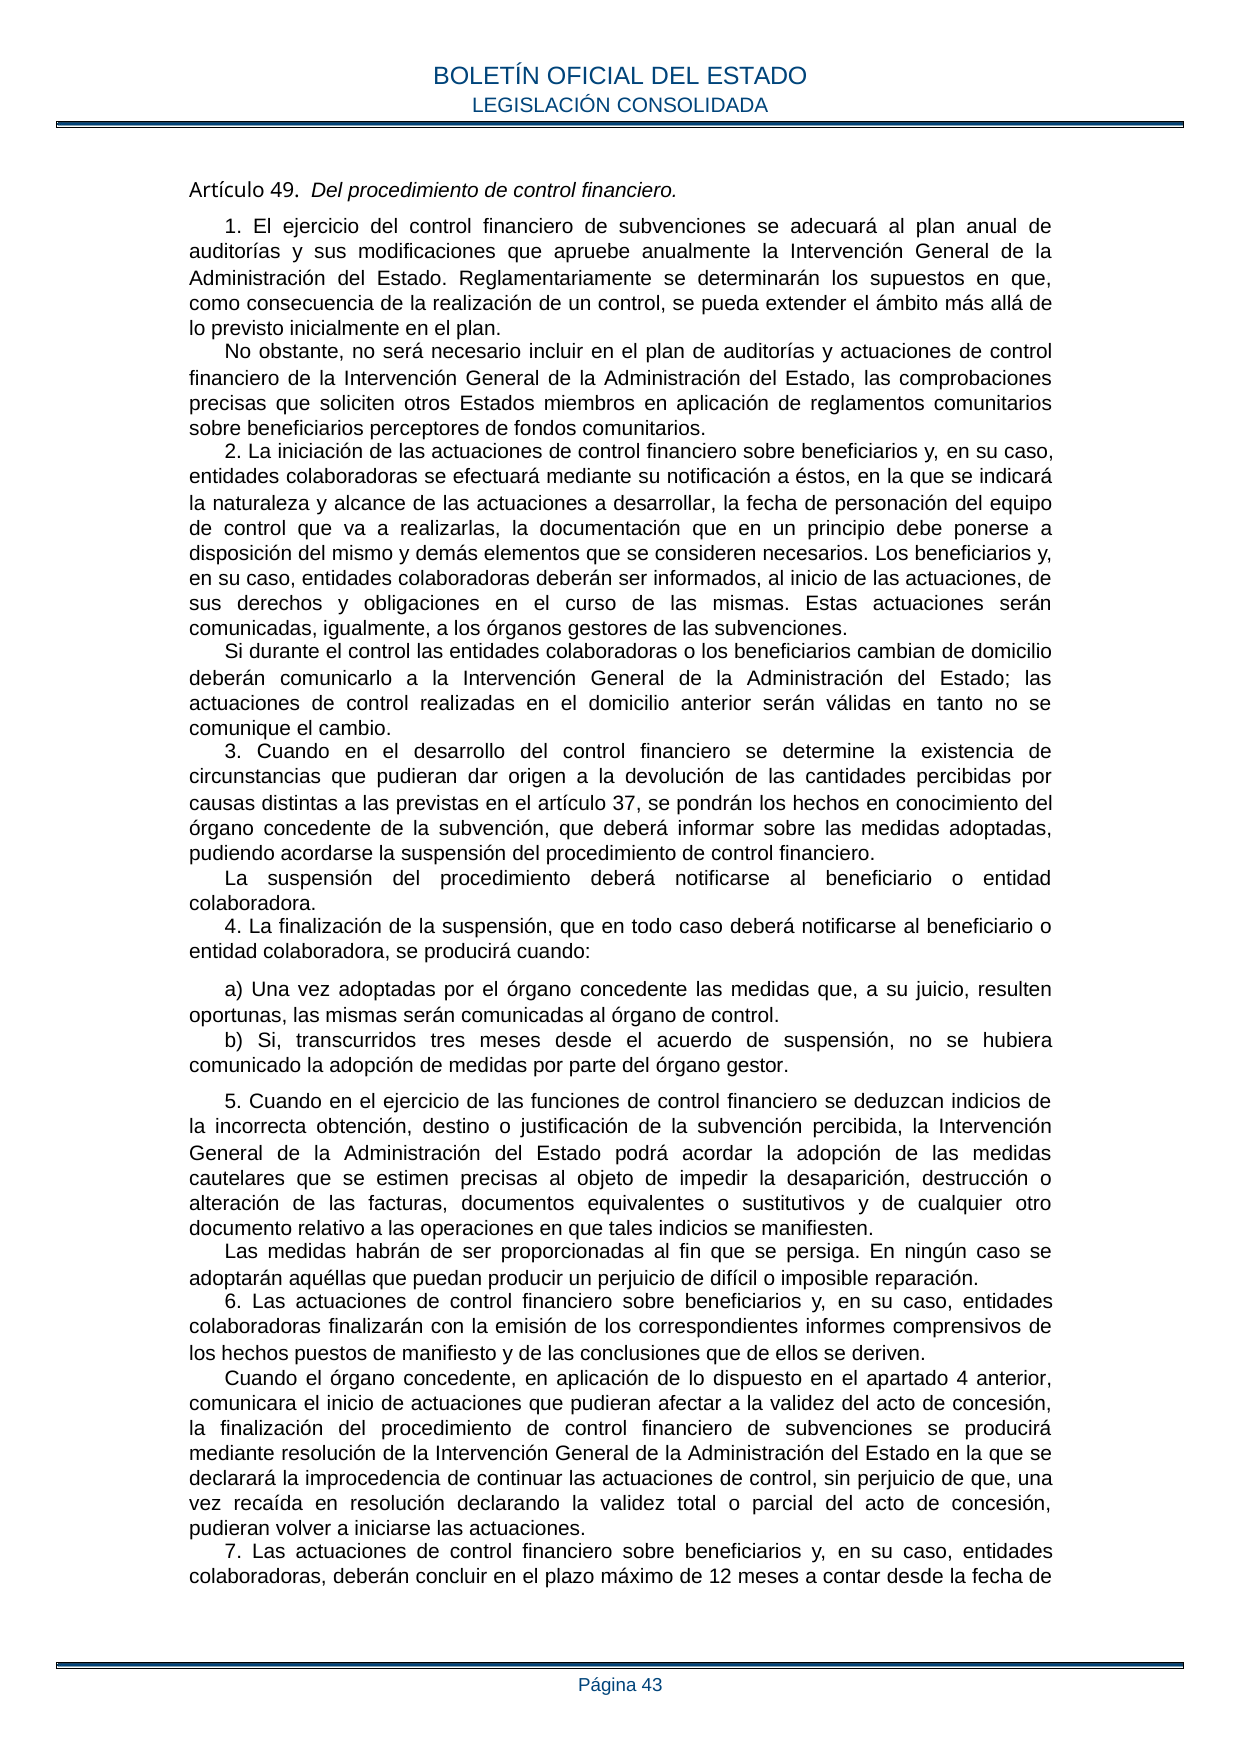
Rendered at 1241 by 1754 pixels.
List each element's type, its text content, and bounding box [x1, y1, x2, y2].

text comunicado la adopción de medidas por parte del órgano gestor. [189, 1052, 1076, 1077]
text colaboradoras finalizarán con la emisión de los correspondientes informes comprensivos de [189, 1310, 1076, 1340]
text deberán comunicarlo a la Intervención General de la Administración del Estado; las [189, 665, 1076, 690]
text mediante resolución de la Intervención General de la Administración del Estado en la que se [189, 1440, 1076, 1465]
text . La finalización de la suspensión, que en todo caso deberá notificarse al beneficiario o [236, 910, 1076, 940]
text vez recaída en resolución declarando la validez total o parcial del acto de concesión, [189, 1490, 1076, 1515]
text oportunas, las mismas serán comunicadas al órgano de control. [189, 1002, 1076, 1027]
text como consecuencia de la realización de un control, se pueda extender el ámbito más allá de [189, 290, 1076, 315]
text declarará la improcedencia de continuar las actuaciones de control, sin perjuicio de que, una [189, 1465, 1076, 1490]
text 6. Las actuaciones de control financiero sobre beneficiarios y, en su caso, entidades [224, 1285, 1076, 1310]
text La suspensión del procedimiento deberá notificarse al beneficiario o entidad [224, 865, 1076, 890]
text disposición del mismo y demás elementos que se consideren necesarios. Los beneficiarios y, [189, 540, 1076, 565]
text pudiendo acordarse la suspensión del procedimiento de control financiero. [189, 840, 1076, 865]
text 1 [224, 210, 261, 235]
text financiero de la Intervención General de la Administración del Estado, las comprobaciones [189, 365, 1076, 390]
text Cuando el órgano concedente, en aplicación de lo dispuesto en el apartado 4 anterior, [224, 1365, 1076, 1390]
text cautelares que se estimen precisas al objeto de impedir la desaparición, destrucción o [189, 1165, 1076, 1190]
text actuaciones de control realizadas en el domicilio anterior serán válidas en tanto no se [189, 690, 1076, 715]
text Las medidas habrán de ser proporcionadas al fin que se persiga. En ningún caso se [224, 1235, 1076, 1265]
text alteración de las facturas, documentos equivalentes o sustitutivos y de cualquier otro [189, 1190, 1076, 1215]
text 4 [224, 910, 236, 935]
text comunique el cambio. [189, 715, 1076, 740]
text precisas que soliciten otros Estados miembros en aplicación de reglamentos comunitarios [189, 390, 1076, 415]
text pudieran volver a iniciarse las actuaciones. [189, 1515, 1076, 1540]
text Si durante el control las entidades colaboradoras o los beneficiarios cambian de domicilio [224, 635, 1076, 665]
text de control que va a realizarlas, la documentación que en un principio debe ponerse a [189, 515, 1076, 540]
text 3. Cuando en el desarrollo del control financiero se determine la existencia de [224, 735, 1076, 760]
text a) Una vez adoptadas por el órgano concedente las medidas que, a su juicio, resulten [224, 973, 1076, 1002]
text Administración del Estado. Reglamentariamente se determinarán los supuestos en que, [189, 265, 1076, 290]
text causas distintas a las previstas en el artículo 37, se pondrán los hechos en conocimiento del [189, 790, 1076, 815]
text adoptarán aquéllas que puedan producir un perjuicio de difícil o imposible reparación. [189, 1265, 1076, 1290]
text No obstante, no será necesario incluir en el plan de auditorías y actuaciones de control [224, 335, 1076, 365]
text Página 43 [578, 1670, 687, 1697]
picture [57, 122, 1183, 127]
text la incorrecta obtención, destino o justificación de la subvención percibida, la Intervención [189, 1110, 1076, 1140]
text la finalización del procedimiento de control financiero de subvenciones se producirá [189, 1415, 1076, 1440]
text auditorías y sus modificaciones que apruebe anualmente la Intervención General de la [189, 235, 1076, 265]
text colaboradoras, deberán concluir en el plazo máximo de 12 meses a contar desde la fecha de [189, 1560, 1076, 1590]
text circunstancias que pudieran dar origen a la devolución de las cantidades percibidas por [189, 760, 1076, 790]
text entidades colaboradoras se efectuará mediante su notificación a éstos, en la que se indicará [189, 460, 1076, 490]
text los hechos puestos de manifiesto y de las conclusiones que de ellos se deriven. [189, 1340, 1076, 1365]
text LEGISLACIÓN CONSOLIDADA [472, 89, 793, 118]
text b) Si, transcurridos tres meses desde el acuerdo de suspensión, no se hubiera [224, 1027, 1076, 1052]
text Artículo 49. Del procedimiento de control financiero. [189, 173, 1076, 203]
text . Las actuaciones de control financiero sobre beneficiarios y, en su caso, entidades [236, 1535, 1076, 1560]
text entidad colaboradora, se producirá cuando: [189, 935, 616, 965]
text la naturaleza y alcance de las actuaciones a desarrollar, la fecha de personación del equipo [189, 490, 1076, 515]
text General de la Administración del Estado podrá acordar la adopción de las medidas [189, 1140, 1076, 1165]
text 2. La iniciación de las actuaciones de control financiero sobre beneficiarios y, en su caso, [224, 435, 1076, 460]
text documento relativo a las operaciones en que tales indicios se manifiesten. [189, 1215, 1076, 1240]
text sus derechos y obligaciones en el curso de las mismas. Estas actuaciones serán [189, 590, 1076, 615]
text lo previsto inicialmente en el plan. [189, 315, 1076, 340]
text sobre beneficiarios perceptores de fondos comunitarios. [189, 415, 1076, 440]
text comunicara el inicio de actuaciones que pudieran afectar a la validez del acto de concesión, [189, 1390, 1076, 1415]
text colaboradora. [189, 890, 1076, 915]
text 5. Cuando en el ejercicio de las funciones de control financiero se deduzcan indicios de [224, 1085, 1076, 1110]
text en su caso, entidades colaboradoras deberán ser informados, al inicio de las actuaciones, de [189, 565, 1076, 590]
text BOLETÍN OFICIAL DEL ESTADO [433, 56, 832, 92]
text 7 [224, 1535, 236, 1560]
text comunicadas, igualmente, a los órganos gestores de las subvenciones. [189, 615, 1076, 640]
text órgano concedente de la subvención, que deberá informar sobre las medidas adoptadas, [189, 815, 1076, 840]
text . El ejercicio del control financiero de subvenciones se adecuará al plan anual de [261, 210, 1076, 235]
picture [57, 1663, 1183, 1668]
